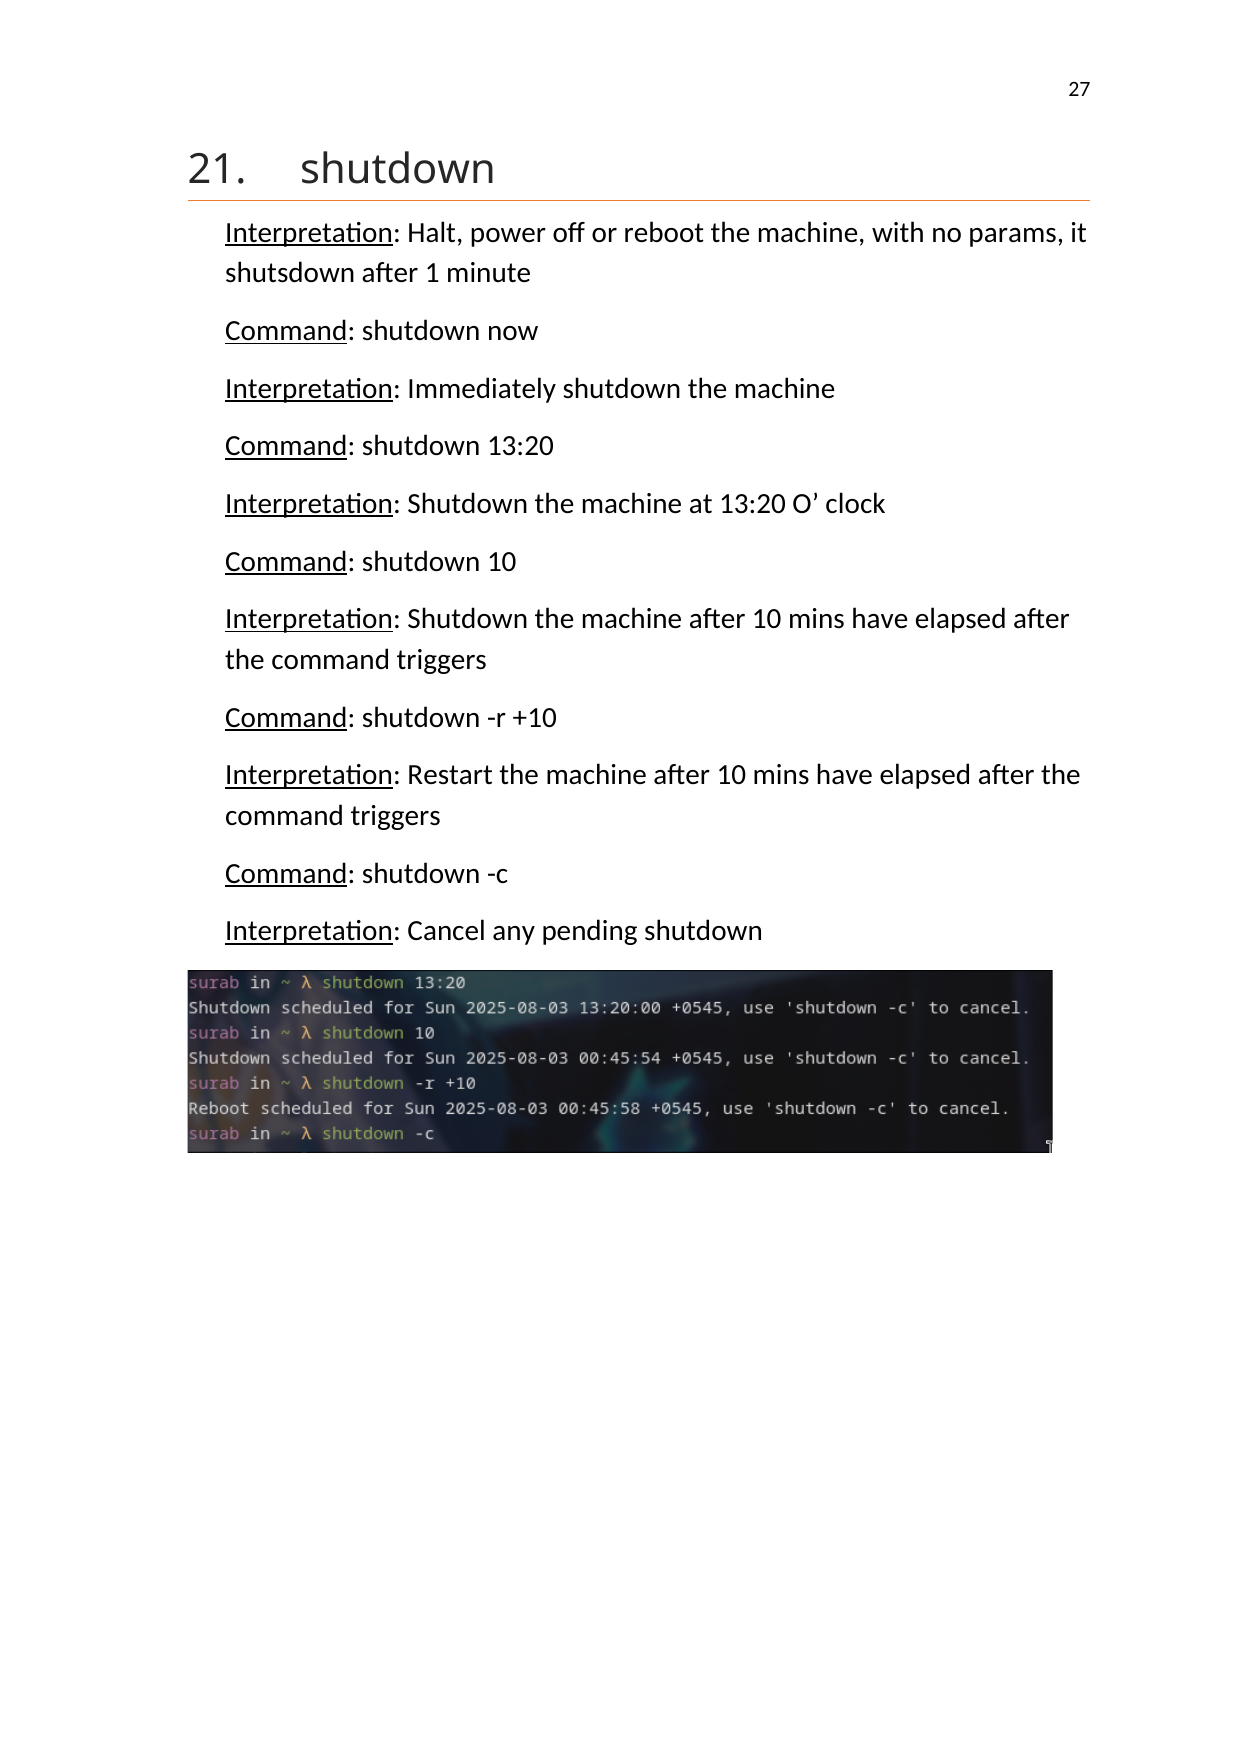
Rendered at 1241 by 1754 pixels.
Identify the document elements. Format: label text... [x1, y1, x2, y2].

text Interpretation: Cancel any pending shutdown [225, 912, 1090, 948]
subtitle shutdown [187, 139, 1090, 201]
text Interpretation: Shutdown the machine after 10 mins have elapsed after the command triggers [225, 600, 1090, 677]
text Command: shutdown now [225, 312, 1090, 348]
text Command: shutdown 13:20 [225, 427, 1090, 463]
text Interpretation: Halt, power off or reboot the machine, with no params, it shutsdown after 1 minute [225, 214, 1090, 290]
text Command: shutdown 10 [225, 543, 1090, 578]
text Command: shutdown -c [225, 855, 1090, 891]
text Interpretation: Restart the machine after 10 mins have elapsed after the command triggers [225, 756, 1090, 833]
text Command: shutdown -r +10 [225, 699, 1090, 734]
text Interpretation: Shutdown the machine at 13:20 O’ clock [225, 485, 1090, 521]
text Interpretation: Immediately shutdown the machine [225, 370, 1090, 405]
picture [187, 970, 1053, 1153]
